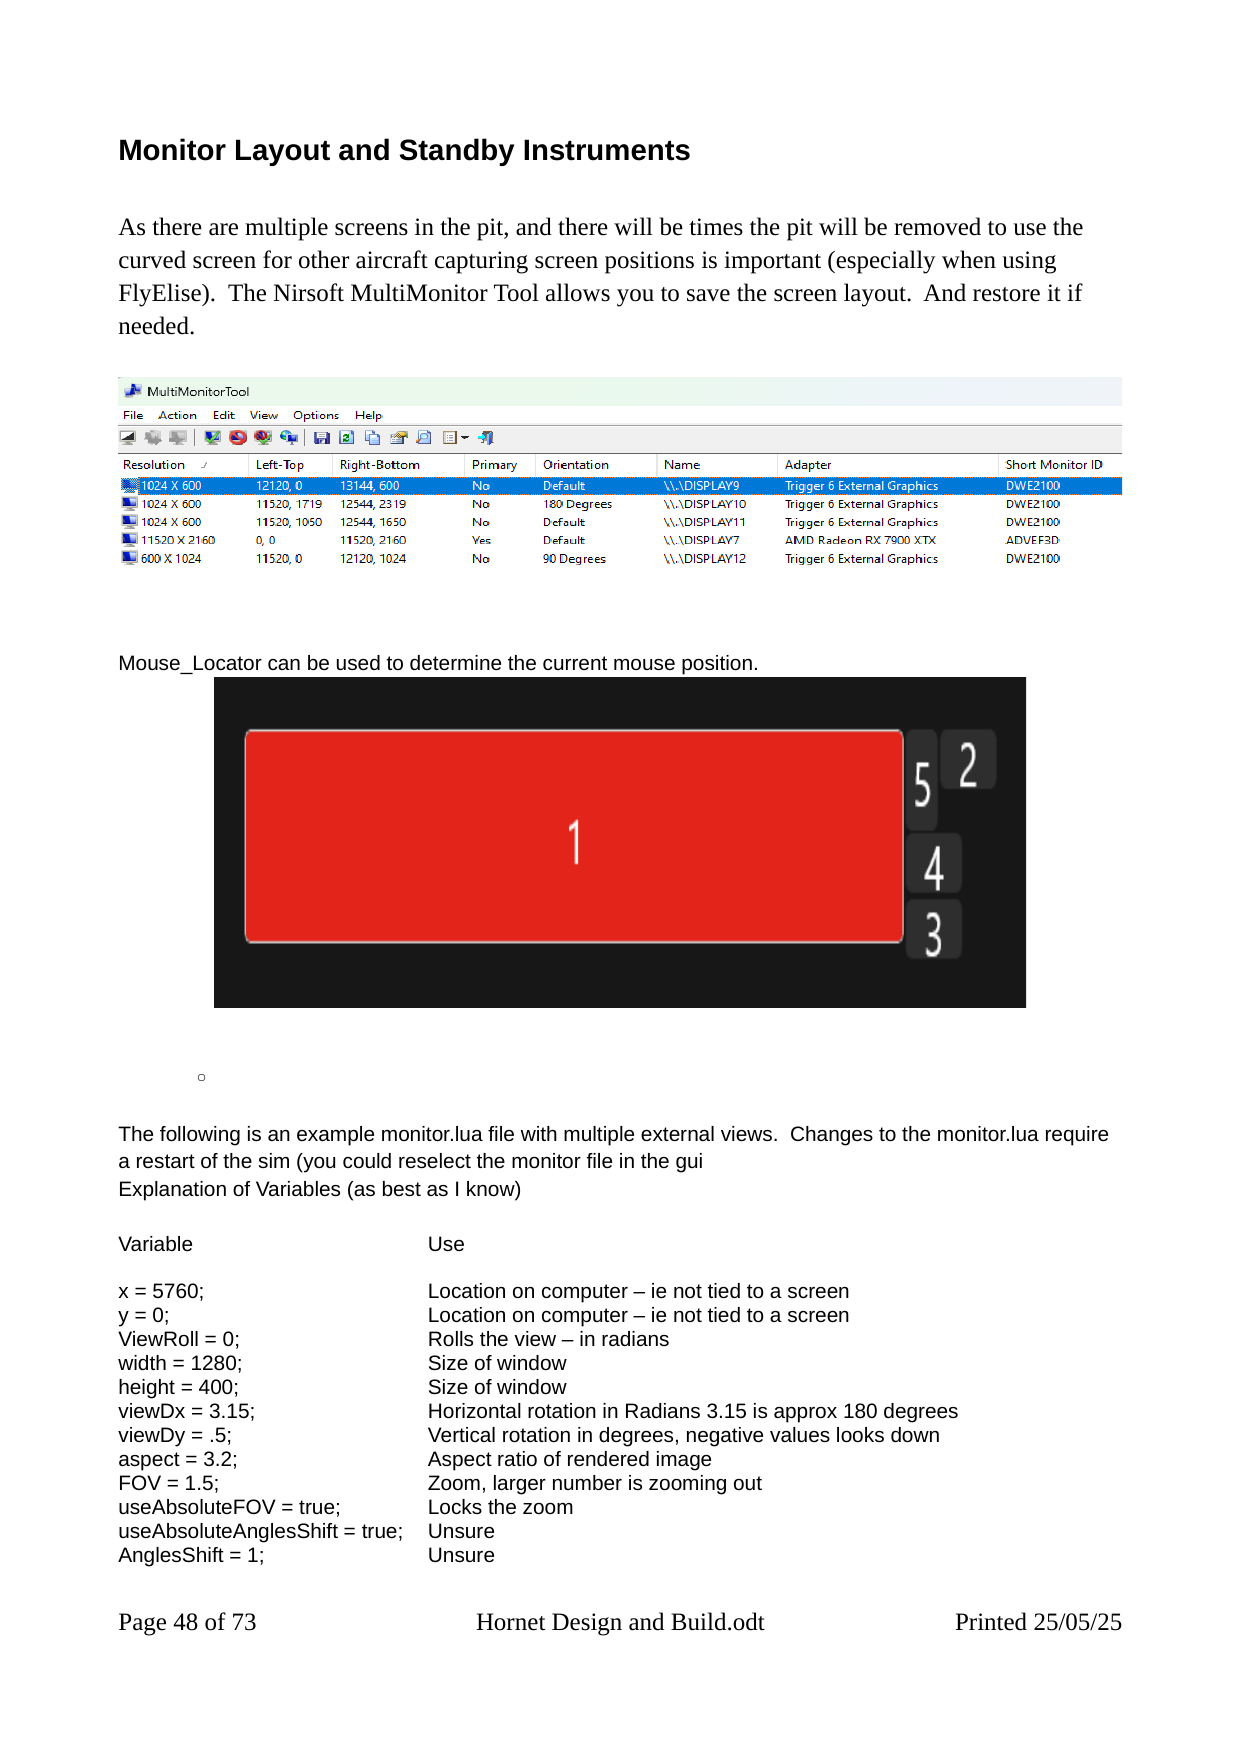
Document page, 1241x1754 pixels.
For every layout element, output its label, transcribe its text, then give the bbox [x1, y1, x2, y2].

table_cell Size of window [428, 1351, 1122, 1375]
table_cell Vertical rotation in degrees, negative values looks down [428, 1423, 1122, 1447]
table_cell Locks the zoom [428, 1495, 1122, 1519]
table_cell viewDx = 3.15; [118, 1399, 428, 1423]
table_cell AnglesShift = 1; [118, 1543, 428, 1567]
table_cell width = 1280; [118, 1351, 428, 1375]
table_cell height = 400; [118, 1375, 428, 1399]
table_cell y = 0; [118, 1303, 428, 1327]
table_cell Rolls the view – in radians [428, 1327, 1122, 1351]
table_cell Horizontal rotation in Radians 3.15 is approx 180 degrees [428, 1399, 1122, 1423]
picture [214, 677, 1027, 1008]
text Explanation of Variables (as best as I know) [118, 1176, 1122, 1200]
table_cell Unsure [428, 1519, 1122, 1543]
table_cell Location on computer – ie not tied to a screen [428, 1303, 1122, 1327]
table_cell [428, 1255, 1122, 1279]
table_cell x = 5760; [118, 1279, 428, 1303]
subtitle Monitor Layout and Standby Instruments [118, 133, 1122, 166]
text As there are multiple screens in the pit, and there will be times the pit will be removed to use the curved screen for other aircraft capturing screen positions is important (especially when using FlyElise). The Nirsoft MultiMonitor Tool allows you to save the screen layout. And restore it if needed. [118, 212, 1122, 340]
text Mouse_Locator can be used to determine the current mouse position. [118, 650, 1122, 674]
table_cell useAbsoluteFOV = true; [118, 1495, 428, 1519]
table_cell Location on computer – ie not tied to a screen [428, 1279, 1122, 1303]
table_cell Size of window [428, 1375, 1122, 1399]
table_header Variable [118, 1231, 428, 1255]
table_cell Aspect ratio of rendered image [428, 1447, 1122, 1471]
table_cell FOV = 1.5; [118, 1471, 428, 1495]
table_cell viewDy = .5; [118, 1423, 428, 1447]
table_header Use [428, 1231, 1122, 1255]
table_cell Zoom, larger number is zooming out [428, 1471, 1122, 1495]
table_cell [118, 1255, 428, 1279]
table_cell aspect = 3.2; [118, 1447, 428, 1471]
table_cell useAbsoluteAnglesShift = true; [118, 1519, 428, 1543]
table_cell Unsure [428, 1543, 1122, 1567]
text The following is an example monitor.lua file with multiple external views. Changes to the monitor.lua require a restart of the sim (you could reselect the monitor file in the gui [118, 1121, 1122, 1173]
table_cell ViewRoll = 0; [118, 1327, 428, 1351]
picture [118, 377, 1123, 586]
